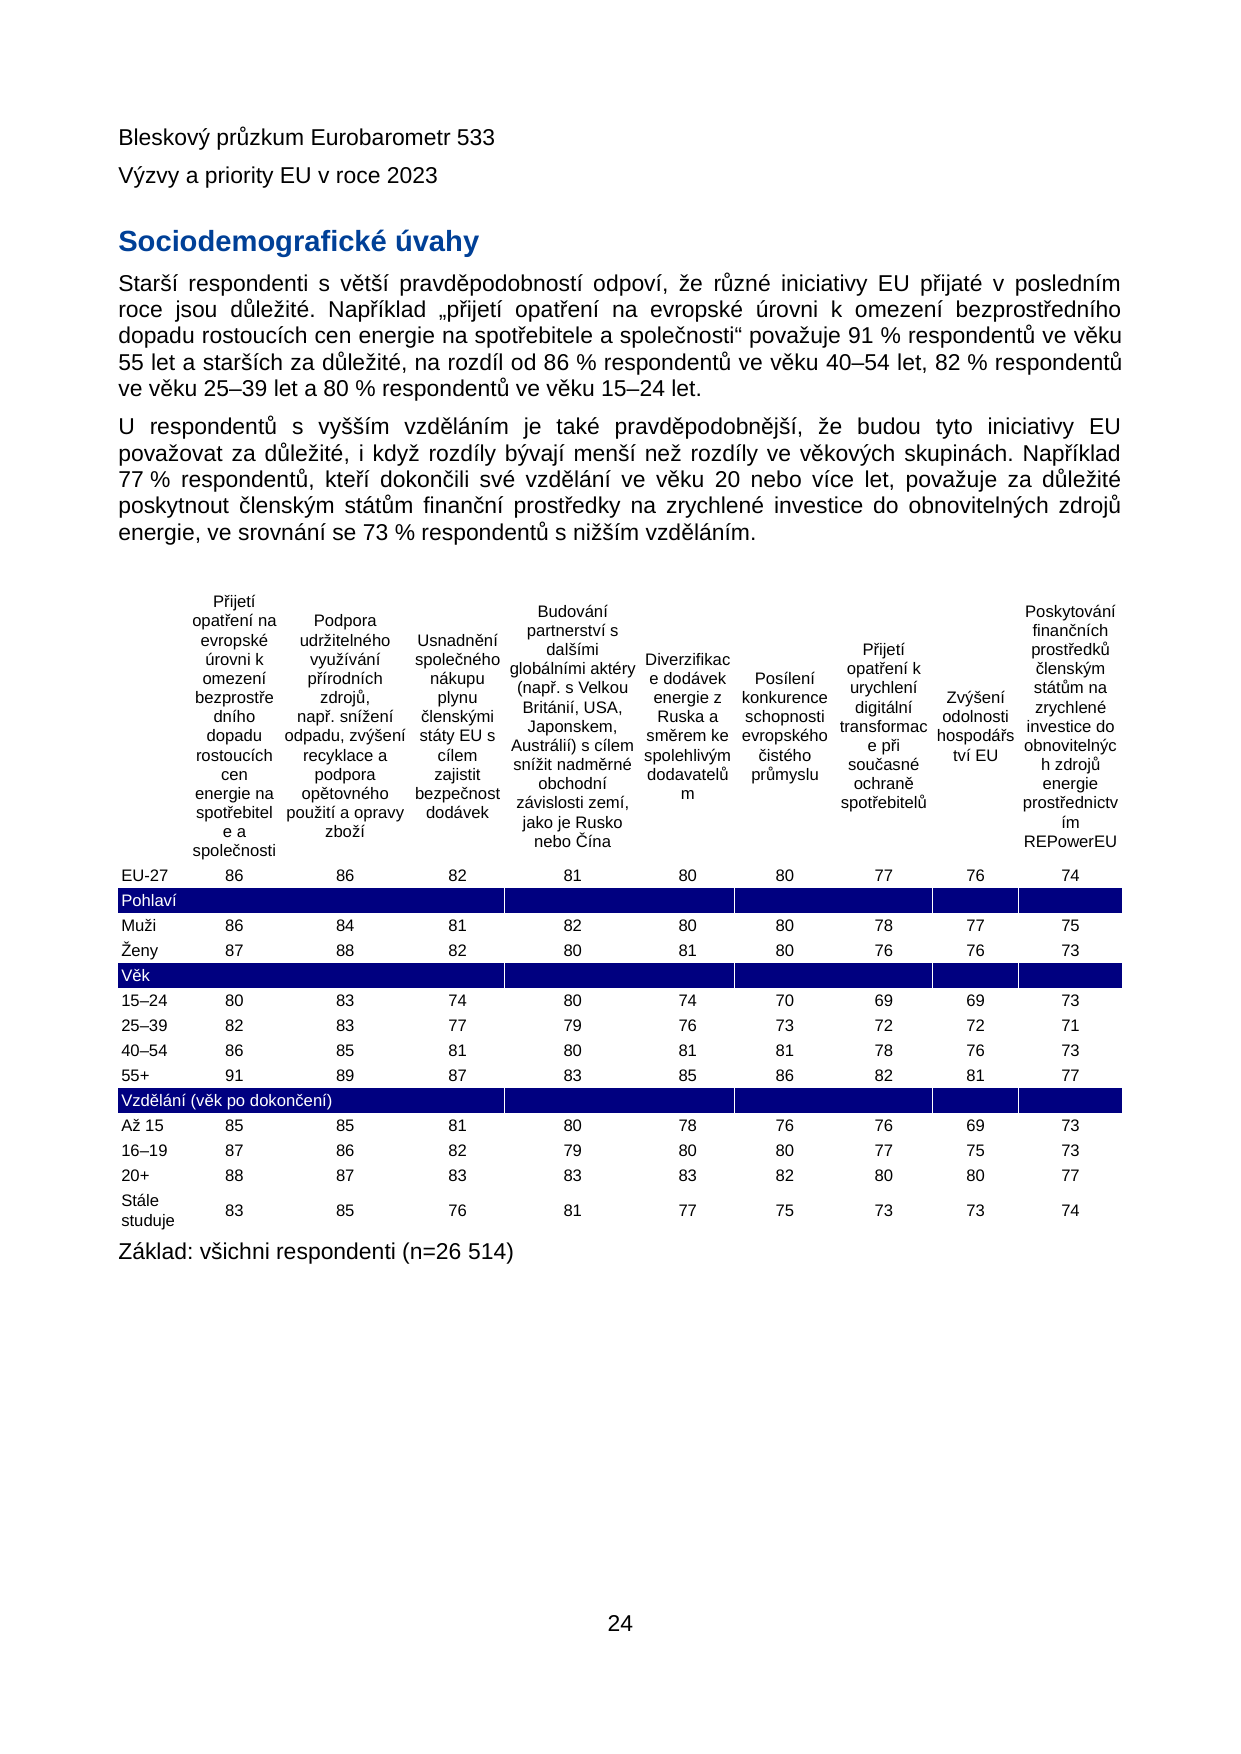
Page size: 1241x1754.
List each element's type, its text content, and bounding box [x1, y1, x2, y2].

table_cell [1019, 1088, 1122, 1113]
table_cell 69 [835, 988, 932, 1013]
table_header Diverzifikace dodávek energie z Ruska a směrem ke spolehlivým dodavatelům [640, 589, 734, 863]
table_cell 83 [640, 1163, 734, 1188]
table_cell [835, 963, 932, 988]
table_cell 86 [735, 1063, 835, 1088]
table_cell [835, 1088, 932, 1113]
table_cell 40–54 [118, 1038, 189, 1063]
table_cell 85 [280, 1038, 410, 1063]
table_cell 69 [933, 1113, 1018, 1138]
table_cell 87 [410, 1063, 504, 1088]
table_cell [933, 1088, 1018, 1113]
table_cell Pohlaví [118, 888, 504, 913]
table_cell 73 [1019, 1038, 1122, 1063]
table_cell 86 [189, 1038, 280, 1063]
table_cell [1019, 888, 1122, 913]
table_cell 79 [505, 1013, 640, 1038]
table_cell 80 [640, 913, 734, 938]
table_cell [835, 888, 932, 913]
table_cell 82 [505, 913, 640, 938]
table_cell 86 [189, 863, 280, 888]
table_cell 78 [640, 1113, 734, 1138]
table_cell 73 [933, 1188, 1018, 1232]
text U respondentů s vyšším vzděláním je také pravděpodobnější, že budou tyto iniciativy EU považovat za důležité, i když rozdíly bývají menší než rozdíly ve věkových skupinách. Například 77 % respondentů, kteří dokončili své vzdělání ve věku 20 nebo více let, považuje za důležité poskytnout členským státům finanční prostředky na zrychlené investice do obnovitelných zdrojů energie, ve srovnání se 73 % respondentů s nižším vzděláním. [118, 413, 1122, 545]
table_header Posílení konkurenceschopnosti evropského čistého průmyslu [735, 589, 835, 863]
table_cell 75 [735, 1188, 835, 1232]
table_cell 83 [505, 1163, 640, 1188]
table_cell 82 [410, 863, 504, 888]
table_cell 85 [189, 1113, 280, 1138]
text Starší respondenti s větší pravděpodobností odpoví, že různé iniciativy EU přijaté v posledním roce jsou důležité. Například „přijetí opatření na evropské úrovni k omezení bezprostředního dopadu rostoucích cen energie na spotřebitele a společnosti“ považuje 91 % respondentů ve věku 55 let a starších za důležité, na rozdíl od 86 % respondentů ve věku 40–54 let, 82 % respondentů ve věku 25–39 let a 80 % respondentů ve věku 15–24 let. [118, 269, 1122, 401]
table_cell 82 [735, 1163, 835, 1188]
table_cell [1019, 963, 1122, 988]
table_cell 74 [1019, 863, 1122, 888]
table_cell 75 [1019, 913, 1122, 938]
table_cell 76 [933, 863, 1018, 888]
table_cell 77 [640, 1188, 734, 1232]
table_cell 69 [933, 988, 1018, 1013]
table_cell 86 [280, 863, 410, 888]
table_cell 89 [280, 1063, 410, 1088]
table_cell 83 [505, 1063, 640, 1088]
table_cell 80 [735, 938, 835, 963]
table_cell 73 [1019, 938, 1122, 963]
table_cell 16–19 [118, 1138, 189, 1163]
table_cell 72 [933, 1013, 1018, 1038]
table_cell 83 [189, 1188, 280, 1232]
table_cell 87 [280, 1163, 410, 1188]
table_cell 77 [1019, 1063, 1122, 1088]
table_cell [933, 963, 1018, 988]
table_cell 76 [835, 938, 932, 963]
table_cell Muži [118, 913, 189, 938]
table_cell 77 [835, 1138, 932, 1163]
table_cell 80 [505, 938, 640, 963]
table_cell [640, 1088, 734, 1113]
table_cell 80 [835, 1163, 932, 1188]
table_cell 83 [280, 1013, 410, 1038]
table_cell 81 [735, 1038, 835, 1063]
table_cell 80 [640, 863, 734, 888]
table_cell 80 [735, 863, 835, 888]
table_cell 78 [835, 1038, 932, 1063]
table_cell 85 [280, 1188, 410, 1232]
table_cell 85 [640, 1063, 734, 1088]
table_cell 82 [189, 1013, 280, 1038]
table_cell 81 [410, 1113, 504, 1138]
table_cell 73 [1019, 988, 1122, 1013]
table_cell 20+ [118, 1163, 189, 1188]
table_cell Věk [118, 963, 504, 988]
table_cell 85 [280, 1113, 410, 1138]
table_cell [640, 963, 734, 988]
table_cell [735, 888, 835, 913]
table_cell 71 [1019, 1013, 1122, 1038]
table_header Budování partnerství s dalšími globálními aktéry (např. s Velkou Británií, USA, Japonskem, Austrálií) s cílem snížit nadměrné obchodní závislosti zemí, jako je Rusko nebo Čína [505, 589, 640, 863]
table_cell 74 [640, 988, 734, 1013]
table_cell 77 [410, 1013, 504, 1038]
table_cell 80 [640, 1138, 734, 1163]
table_cell 81 [505, 863, 640, 888]
table_cell 76 [933, 1038, 1018, 1063]
text Sociodemografické úvahy [118, 224, 1122, 258]
table_cell 80 [933, 1163, 1018, 1188]
table_cell [505, 1088, 640, 1113]
table_cell 86 [280, 1138, 410, 1163]
table_cell 80 [735, 1138, 835, 1163]
table_cell 79 [505, 1138, 640, 1163]
table_cell 80 [735, 913, 835, 938]
table_cell 72 [835, 1013, 932, 1038]
table_cell 91 [189, 1063, 280, 1088]
table_cell 74 [410, 988, 504, 1013]
table_cell 82 [410, 938, 504, 963]
table_cell 76 [835, 1113, 932, 1138]
table_header Přijetí opatření k urychlení digitální transformace při současné ochraně spotřebitelů [835, 589, 932, 863]
table_header Usnadnění společného nákupu plynu členskými státy EU s cílem zajistit bezpečnost dodávek [410, 589, 504, 863]
table_cell 75 [933, 1138, 1018, 1163]
table_cell 81 [640, 1038, 734, 1063]
table_cell 83 [410, 1163, 504, 1188]
table_cell 82 [835, 1063, 932, 1088]
table_cell 77 [1019, 1163, 1122, 1188]
table_cell 77 [835, 863, 932, 888]
table_cell 83 [280, 988, 410, 1013]
table_cell 88 [189, 1163, 280, 1188]
table_cell 73 [735, 1013, 835, 1038]
text Základ: všichni respondenti (n=26 514) [118, 1238, 1122, 1265]
table_cell 70 [735, 988, 835, 1013]
table_cell EU-27 [118, 863, 189, 888]
table_cell 82 [410, 1138, 504, 1163]
table_cell 73 [1019, 1113, 1122, 1138]
table_cell 87 [189, 1138, 280, 1163]
table_cell [735, 963, 835, 988]
table_cell 15–24 [118, 988, 189, 1013]
table_cell 81 [410, 913, 504, 938]
table_cell 81 [505, 1188, 640, 1232]
table_cell [933, 888, 1018, 913]
table_cell 86 [189, 913, 280, 938]
table_header Podpora udržitelného využívání přírodních zdrojů, např. snížení odpadu, zvýšení recyklace a podpora opětovného použití a opravy zboží [280, 589, 410, 863]
table_cell [640, 888, 734, 913]
table_cell Stále studuje [118, 1188, 189, 1232]
table_cell 88 [280, 938, 410, 963]
table_cell [735, 1088, 835, 1113]
table_cell [505, 963, 640, 988]
table_cell 80 [505, 1113, 640, 1138]
table_cell 80 [189, 988, 280, 1013]
table_header Zvýšení odolnosti hospodářství EU [933, 589, 1018, 863]
table_cell 78 [835, 913, 932, 938]
table_cell 25–39 [118, 1013, 189, 1038]
table_cell 77 [933, 913, 1018, 938]
table_cell 81 [640, 938, 734, 963]
table_cell 73 [835, 1188, 932, 1232]
table_cell 76 [735, 1113, 835, 1138]
table_cell 55+ [118, 1063, 189, 1088]
table_cell 81 [410, 1038, 504, 1063]
table_cell 76 [933, 938, 1018, 963]
table_cell Až 15 [118, 1113, 189, 1138]
table_cell 76 [640, 1013, 734, 1038]
table_cell [505, 888, 640, 913]
table_cell 87 [189, 938, 280, 963]
table_header [118, 589, 189, 863]
table_header Přijetí opatření na evropské úrovni k omezení bezprostředního dopadu rostoucích cen energie na spotřebitele a společnosti [189, 589, 280, 863]
table_cell 84 [280, 913, 410, 938]
table_header Poskytování finančních prostředků členským státům na zrychlené investice do obnovitelných zdrojů energie prostřednictvím REPowerEU [1019, 589, 1122, 863]
table_cell 74 [1019, 1188, 1122, 1232]
table_cell Ženy [118, 938, 189, 963]
table_cell 80 [505, 1038, 640, 1063]
table_cell 73 [1019, 1138, 1122, 1163]
table_cell Vzdělání (věk po dokončení) [118, 1088, 504, 1113]
table_cell 80 [505, 988, 640, 1013]
table_cell 76 [410, 1188, 504, 1232]
table_cell 81 [933, 1063, 1018, 1088]
